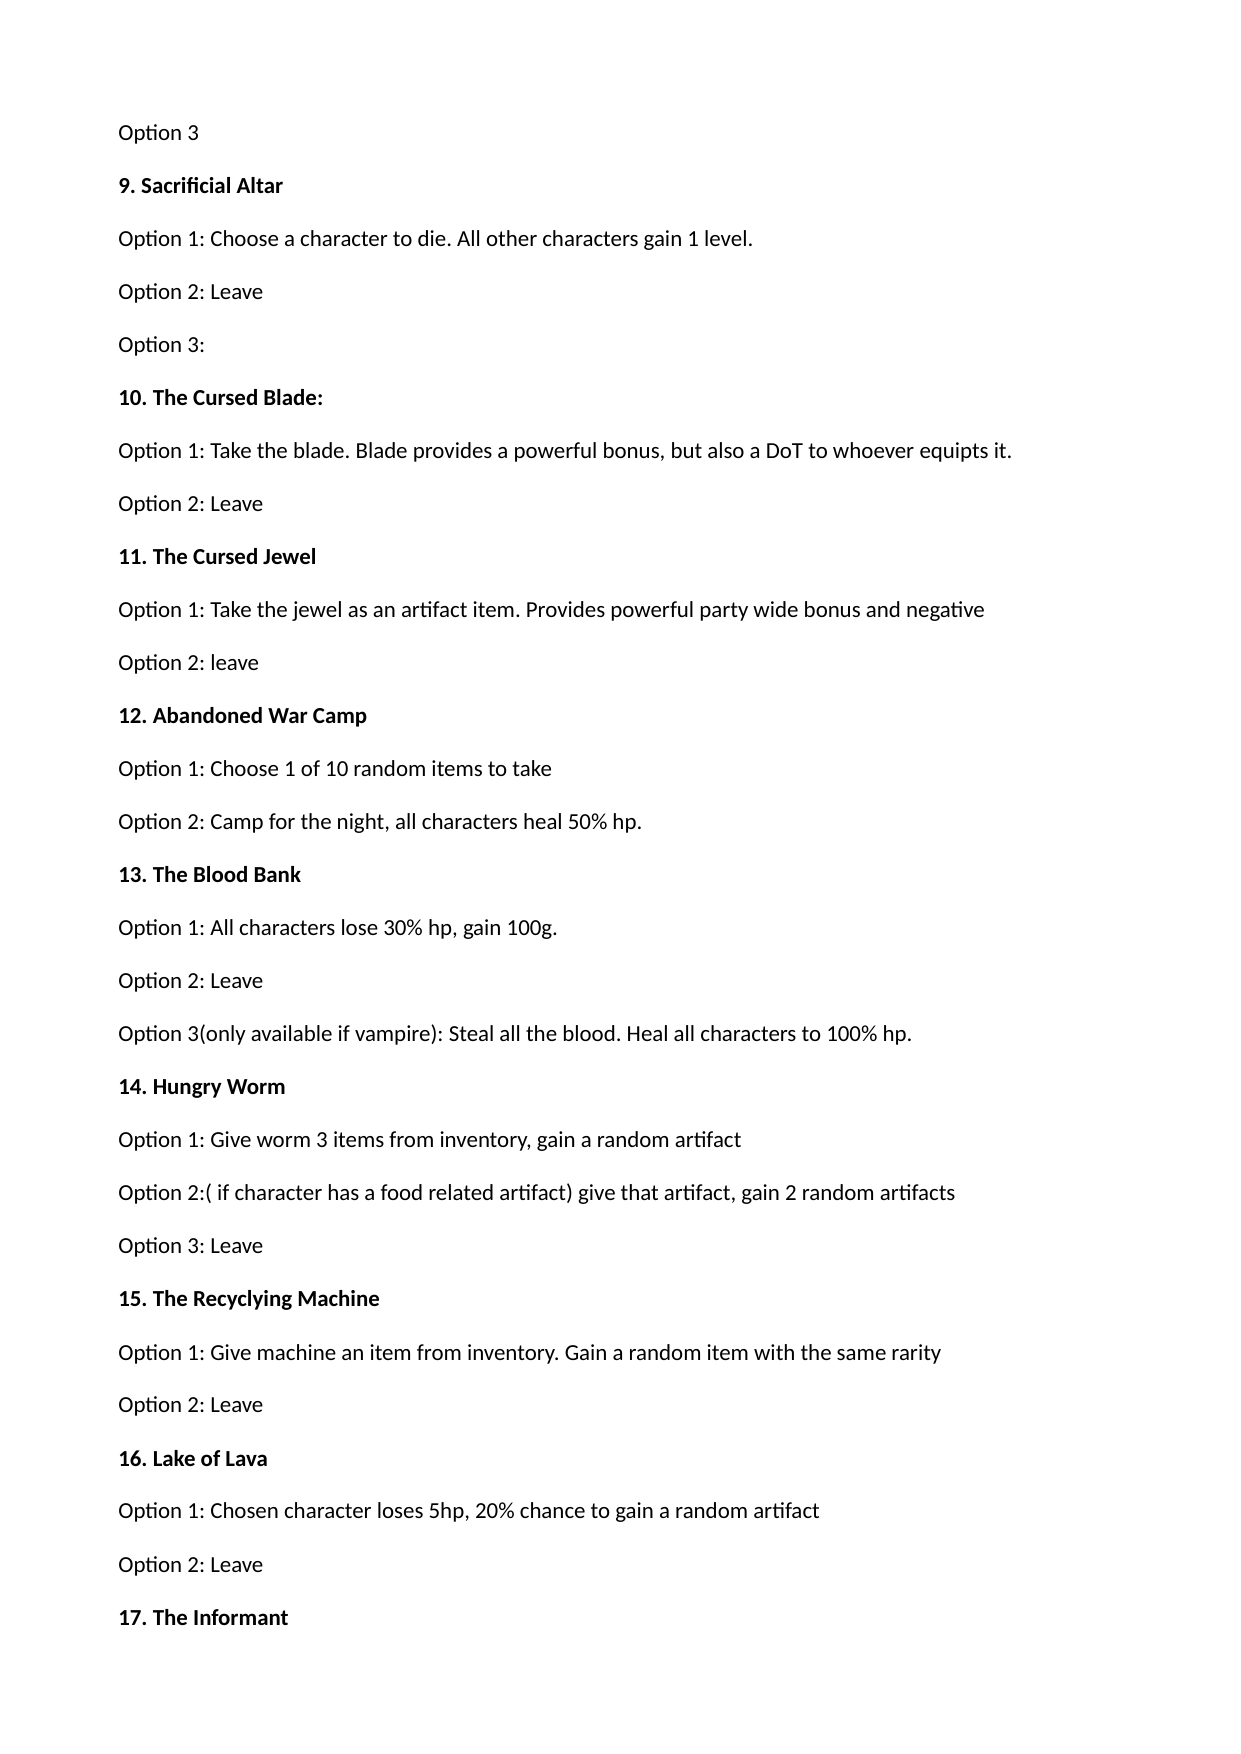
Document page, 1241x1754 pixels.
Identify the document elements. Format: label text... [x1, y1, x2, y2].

text Option 3 [118, 118, 1122, 146]
text Option 3(only available if vampire): Steal all the blood. Heal all characters to 100% hp. [118, 1019, 1122, 1047]
text Option 3: [118, 330, 1122, 358]
text Option 2: Leave [118, 489, 1122, 517]
text Option 2: Leave [118, 1550, 1122, 1578]
text 17. The Informant [118, 1603, 1122, 1631]
text 13. The Blood Bank [118, 860, 1122, 888]
text Option 1: Give worm 3 items from inventory, gain a random artifact [118, 1126, 1122, 1153]
text Option 1: Give machine an item from inventory. Gain a random item with the same rarity [118, 1338, 1122, 1366]
text Option 2: Leave [118, 966, 1122, 994]
text Option 2: leave [118, 648, 1122, 676]
text Option 1: Take the blade. Blade provides a powerful bonus, but also a DoT to whoever equipts it. [118, 436, 1122, 464]
text 12. Abandoned War Camp [118, 701, 1122, 729]
text Option 1: Choose a character to die. All other characters gain 1 level. [118, 224, 1122, 252]
text Option 1: Chosen character loses 5hp, 20% chance to gain a random artifact [118, 1497, 1122, 1525]
text Option 1: All characters lose 30% hp, gain 100g. [118, 913, 1122, 941]
text Option 1: Choose 1 of 10 random items to take [118, 754, 1122, 782]
text 15. The Recyclying Machine [118, 1284, 1122, 1313]
text Option 2: Leave [118, 1391, 1122, 1419]
text Option 2: Leave [118, 277, 1122, 305]
text Option 1: Take the jewel as an artifact item. Provides powerful party wide bonus and negative [118, 595, 1122, 623]
text 14. Hungry Worm [118, 1072, 1122, 1101]
text Option 2:( if character has a food related artifact) give that artifact, gain 2 random artifacts [118, 1178, 1122, 1207]
text 10. The Cursed Blade: [118, 383, 1122, 411]
text 11. The Cursed Jewel [118, 542, 1122, 570]
text 16. Lake of Lava [118, 1444, 1122, 1472]
text 9. Sacrificial Altar [118, 171, 1122, 199]
text Option 3: Leave [118, 1232, 1122, 1259]
text Option 2: Camp for the night, all characters heal 50% hp. [118, 807, 1122, 835]
